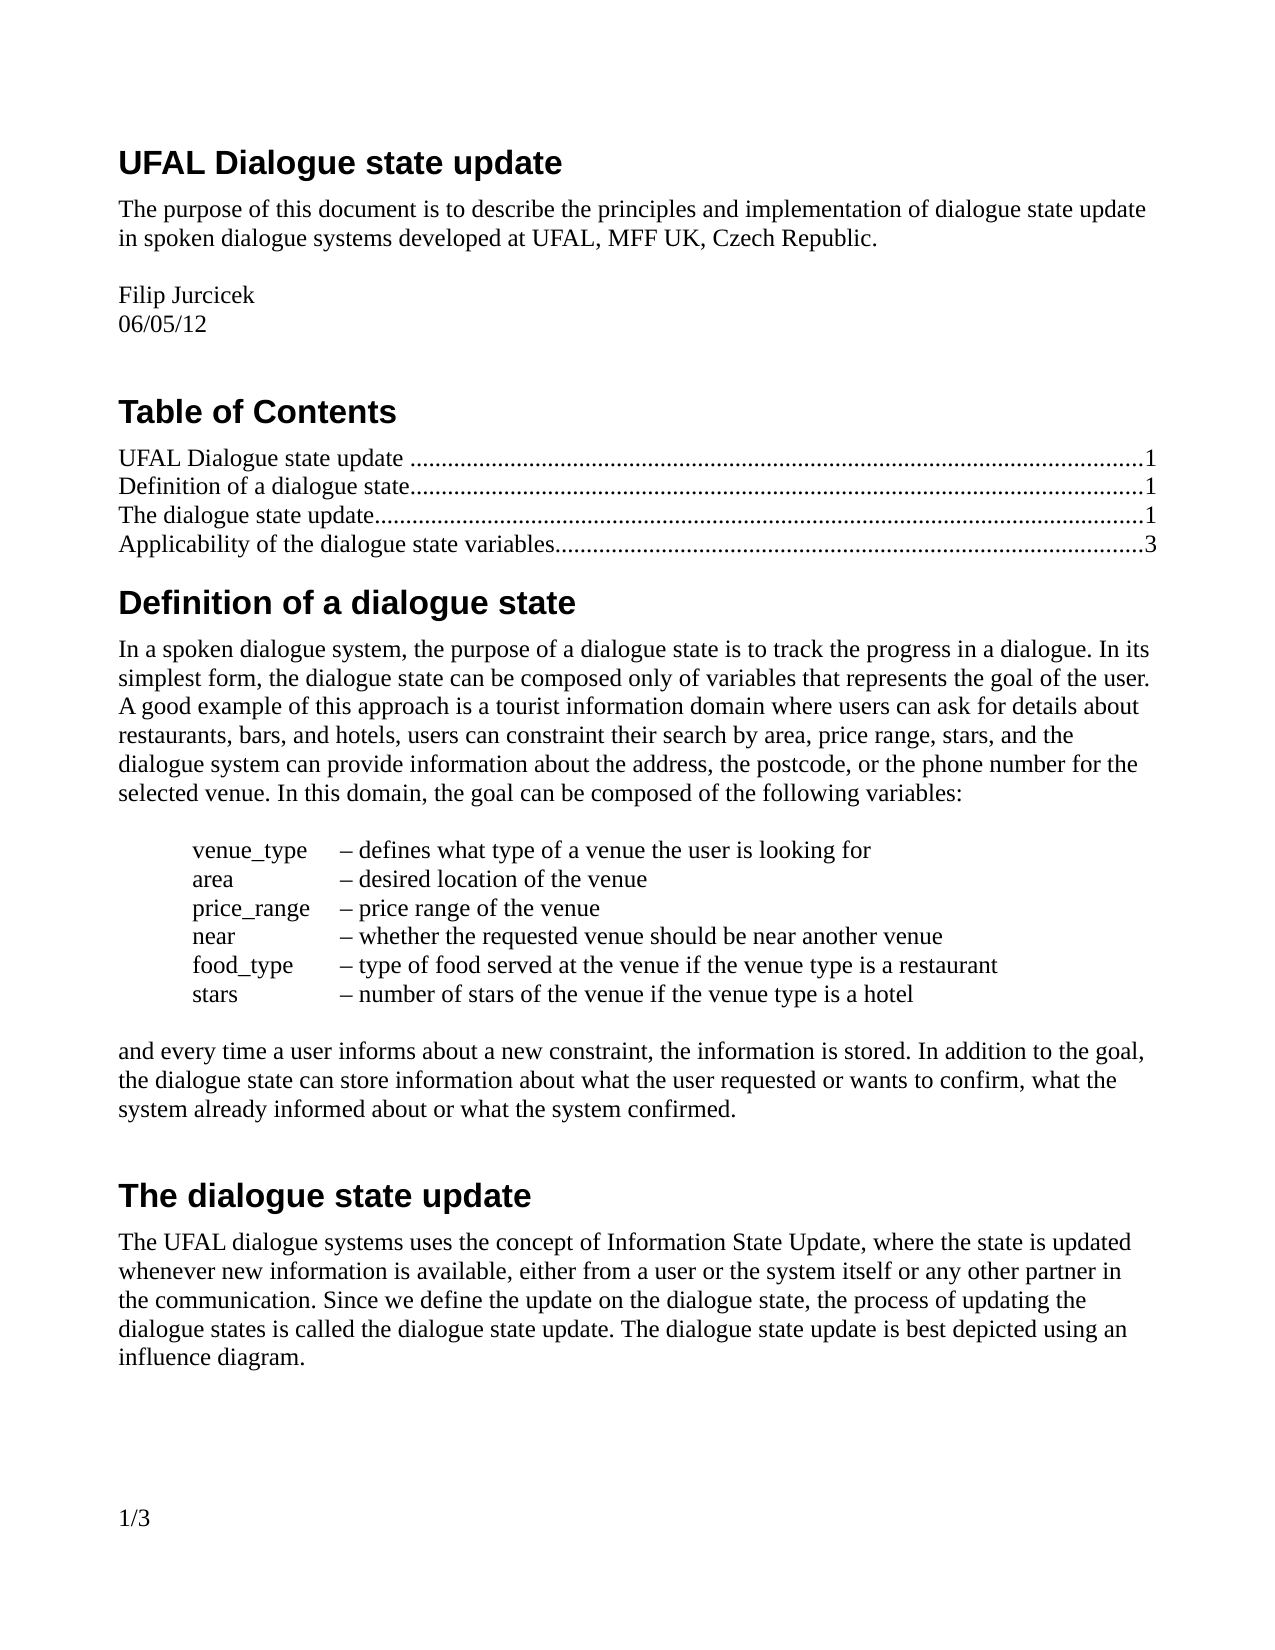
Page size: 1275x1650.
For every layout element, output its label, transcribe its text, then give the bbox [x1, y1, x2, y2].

text In a spoken dialogue system, the purpose of a dialogue state is to track the progress in a dialogue. In its simplest form, the dialogue state can be composed only of variables that represents the goal of the user. [118, 634, 1157, 691]
text area – desired location of the venue [118, 864, 1157, 893]
text UFAL Dialogue state update 1 [118, 443, 1157, 471]
text The purpose of this document is to describe the principles and implementation of dialogue state update in spoken dialogue systems developed at UFAL, MFF UK, Czech Republic. [118, 194, 1157, 252]
text venue_type – defines what type of a venue the user is looking for [118, 835, 1157, 864]
text A good example of this approach is a tourist information domain where users can ask for details about restaurants, bars, and hotels, users can constraint their search by area, price range, stars, and the dialogue system can provide information about the address, the postcode, or the phone number for the selected venue. In this domain, the goal can be composed of the following variables: [118, 691, 1157, 806]
text Definition of a dialogue state 1 [118, 471, 1157, 500]
text Filip Jurcicek [118, 281, 1157, 309]
subtitle The dialogue state update [118, 1176, 1157, 1215]
text price_range – price range of the venue [118, 893, 1157, 921]
subtitle Definition of a dialogue state [118, 583, 1157, 621]
subtitle Table of Contents [118, 392, 1157, 430]
text stars – number of stars of the venue if the venue type is a hotel [118, 979, 1157, 1008]
text The dialogue state update 1 [118, 500, 1157, 529]
text near – whether the requested venue should be near another venue [118, 921, 1157, 950]
text 06/05/12 [118, 309, 1157, 338]
text The UFAL dialogue systems uses the concept of Information State Update, where the state is updated whenever new information is available, either from a user or the system itself or any other partner in the communication. Since we define the update on the dialogue state, the process of updating the dialogue states is called the dialogue state update. The dialogue state update is best depicted using an influence diagram. [118, 1227, 1157, 1371]
subtitle UFAL Dialogue state update [118, 143, 1157, 182]
text food_type – type of food served at the venue if the venue type is a restaurant [118, 950, 1157, 979]
text Applicability of the dialogue state variables 3 [118, 529, 1157, 558]
text and every time a user informs about a new constraint, the information is stored. In addition to the goal, the dialogue state can store information about what the user requested or wants to confirm, what the system already informed about or what the system confirmed. [118, 1036, 1157, 1123]
